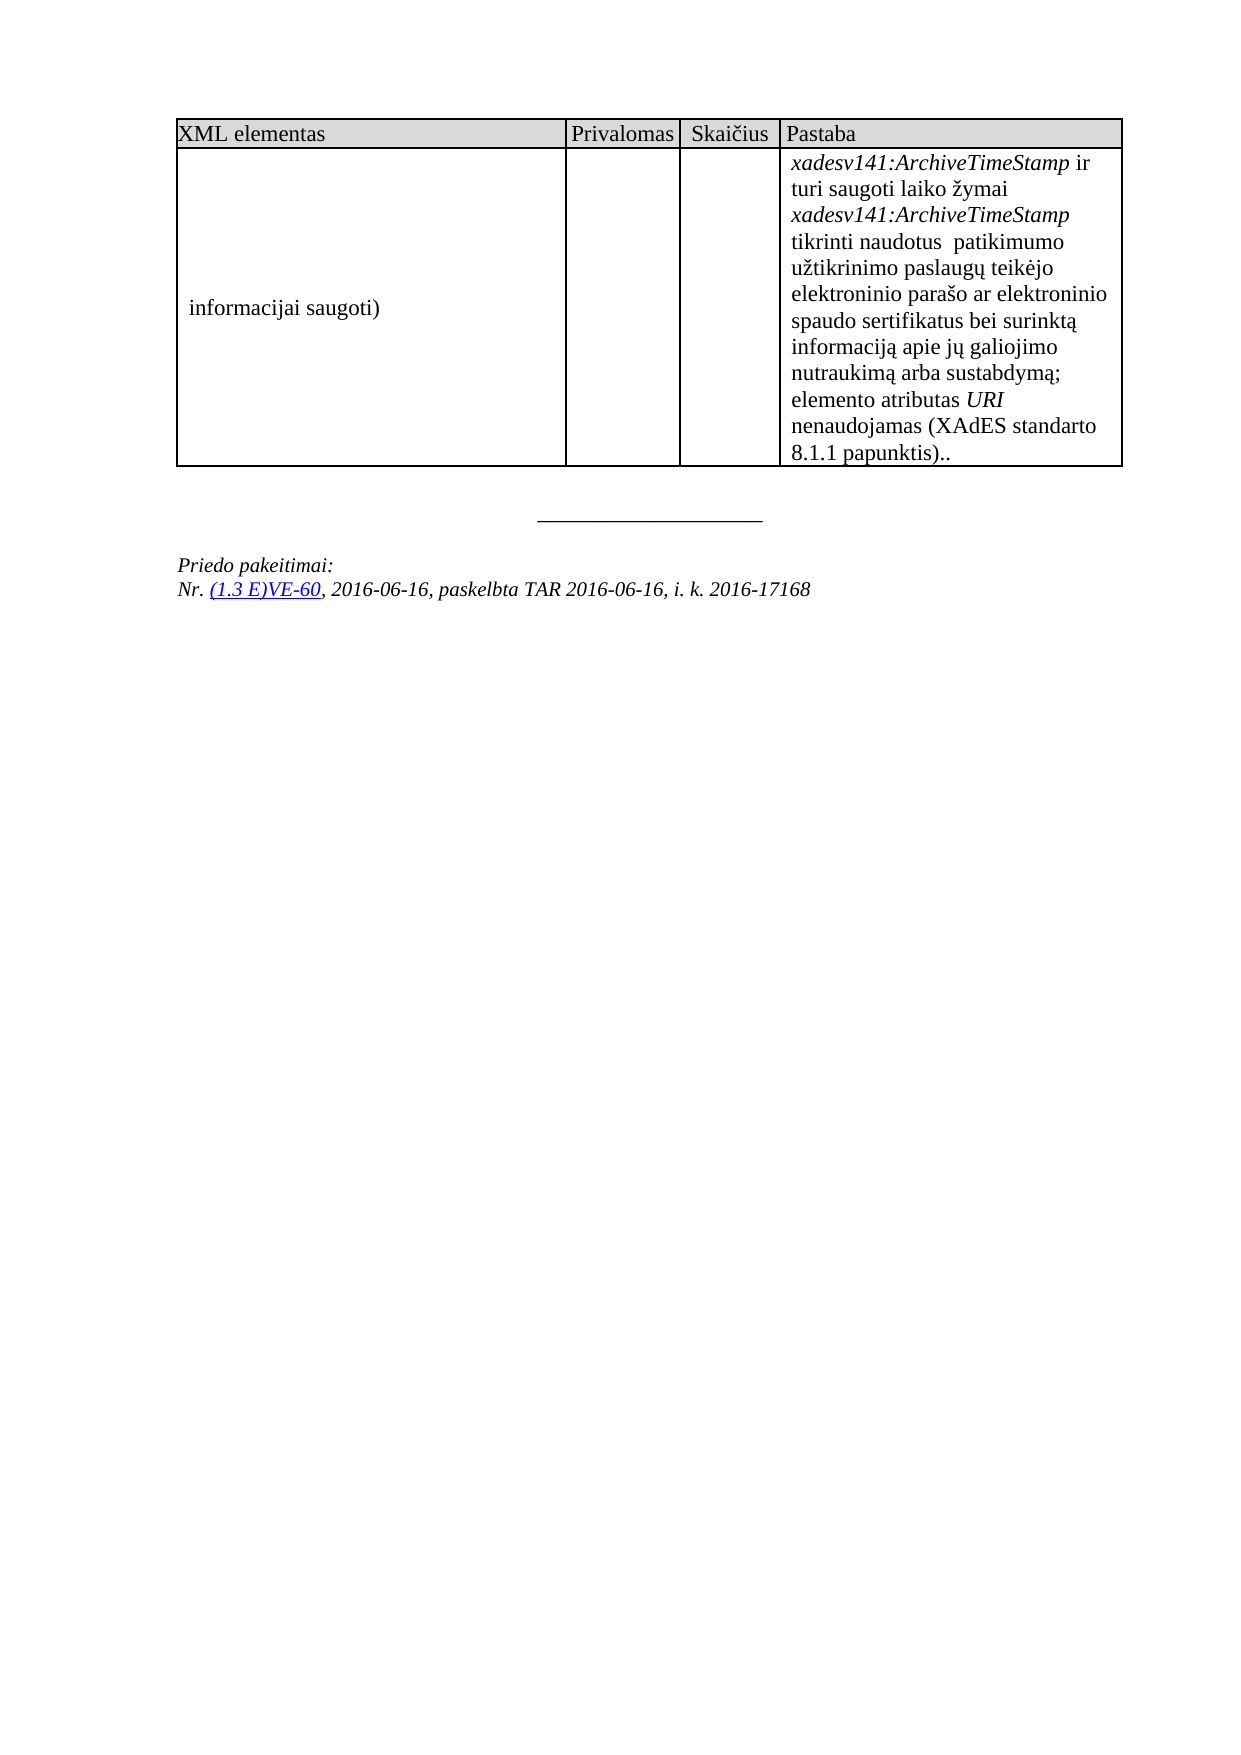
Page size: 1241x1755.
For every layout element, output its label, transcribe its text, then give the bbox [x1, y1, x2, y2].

text Nr. (1.3 E)VE-60, 2016-06-16, paskelbta TAR 2016-06-16, i. k. 2016-17168 [177, 577, 1122, 601]
table_cell [681, 149, 779, 465]
text Priedo pakeitimai: [177, 553, 1122, 577]
table_header XML elementas [178, 120, 565, 147]
table_header Pastaba [781, 120, 1121, 147]
table_cell informacijai saugoti) [178, 149, 565, 465]
table_header Privalomas [567, 120, 679, 147]
table_cell [567, 149, 679, 465]
table_cell xadesv141:ArchiveTimeStamp ir turi saugoti laiko žymai xadesv141:ArchiveTimeStamp tikrinti naudotus patikimumo užtikrinimo paslaugų teikėjo elektroninio parašo ar elektroninio spaudo sertifikatus bei surinktą informaciją apie jų galiojimo nutraukimą arba sustabdymą; elemento atributas URI nenaudojamas (XAdES standarto 8.1.1 papunktis).. [781, 149, 1121, 465]
text __________________ [177, 496, 1122, 524]
table_header Skaičius [681, 120, 779, 147]
